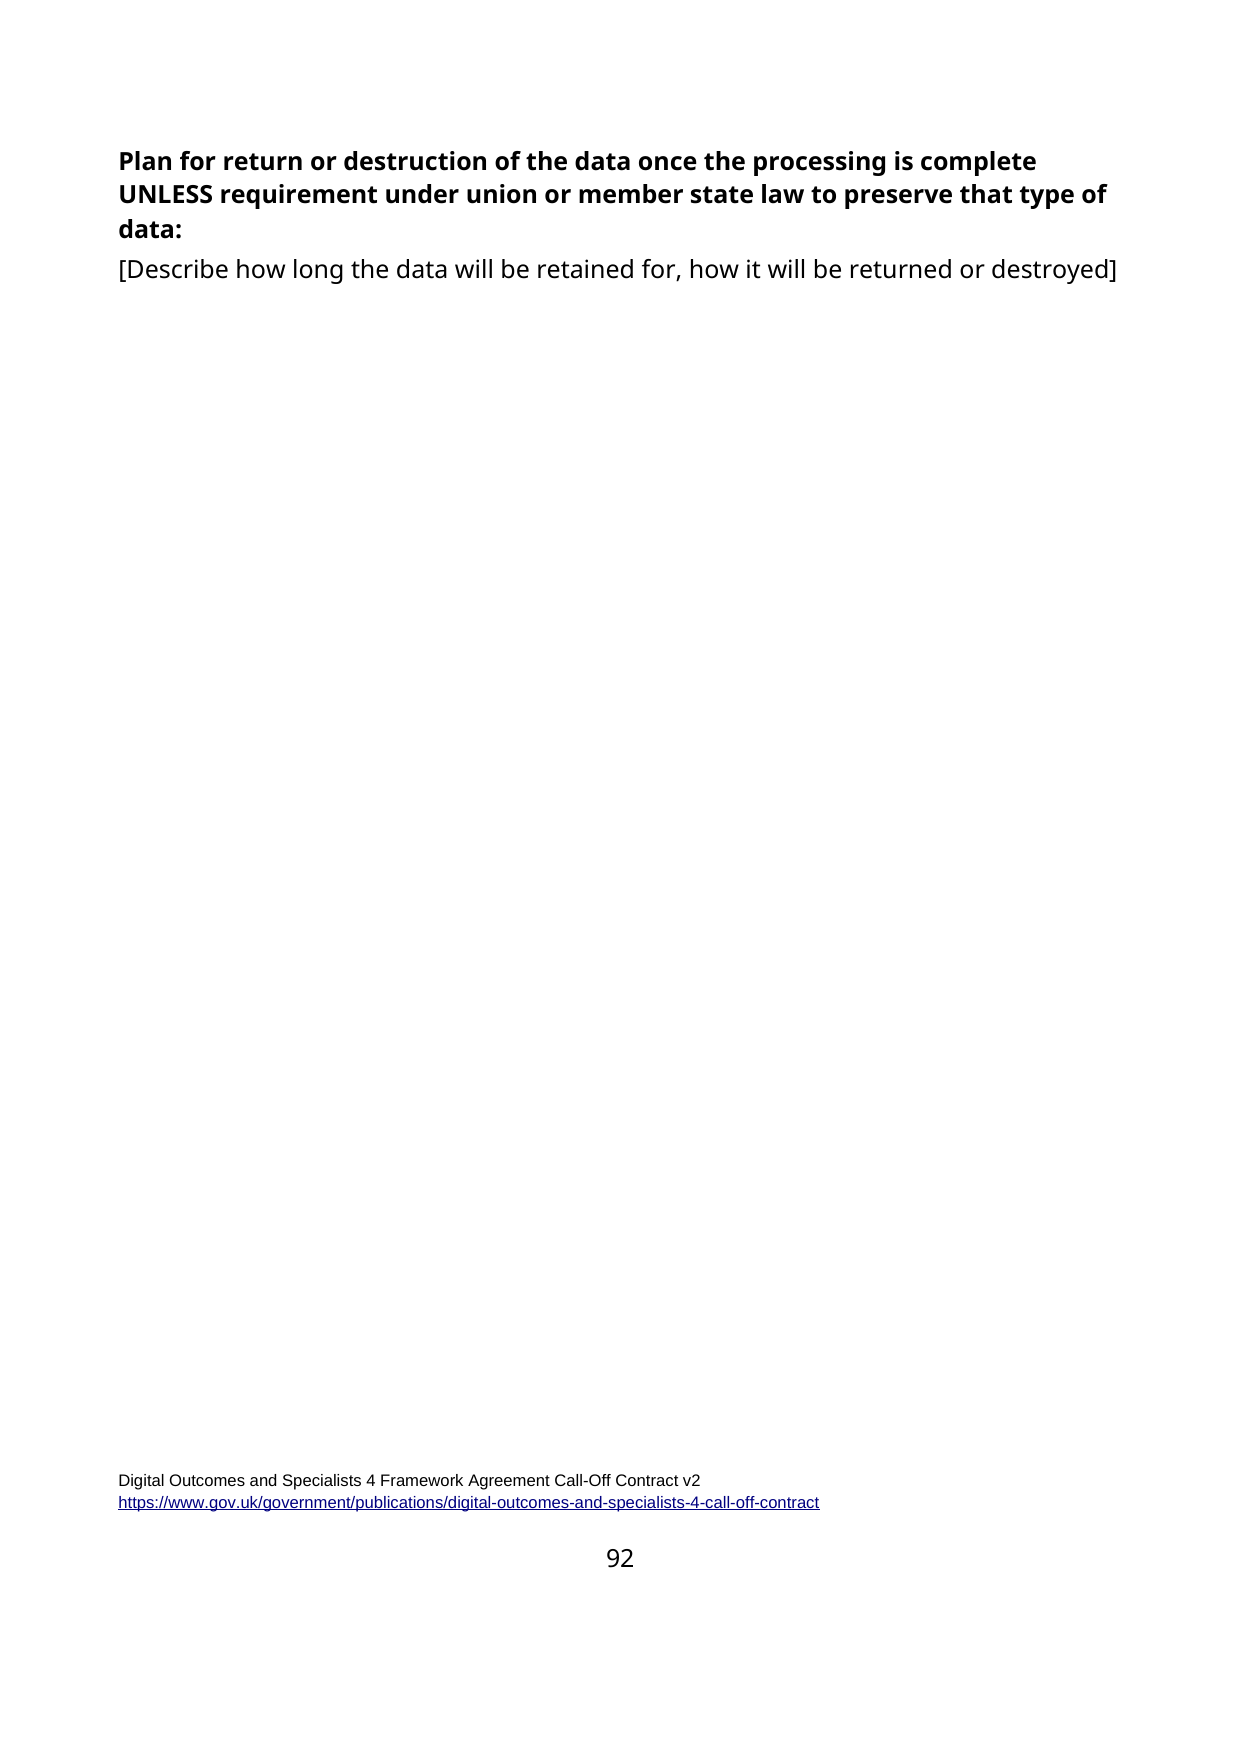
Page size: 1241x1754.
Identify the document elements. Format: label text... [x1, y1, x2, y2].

text Plan for return or destruction of the data once the processing is complete UNLESS requirement under union or member state law to preserve that type of data: [118, 143, 1122, 245]
text [Describe how long the data will be retained for, how it will be returned or destroyed] [118, 252, 1122, 286]
